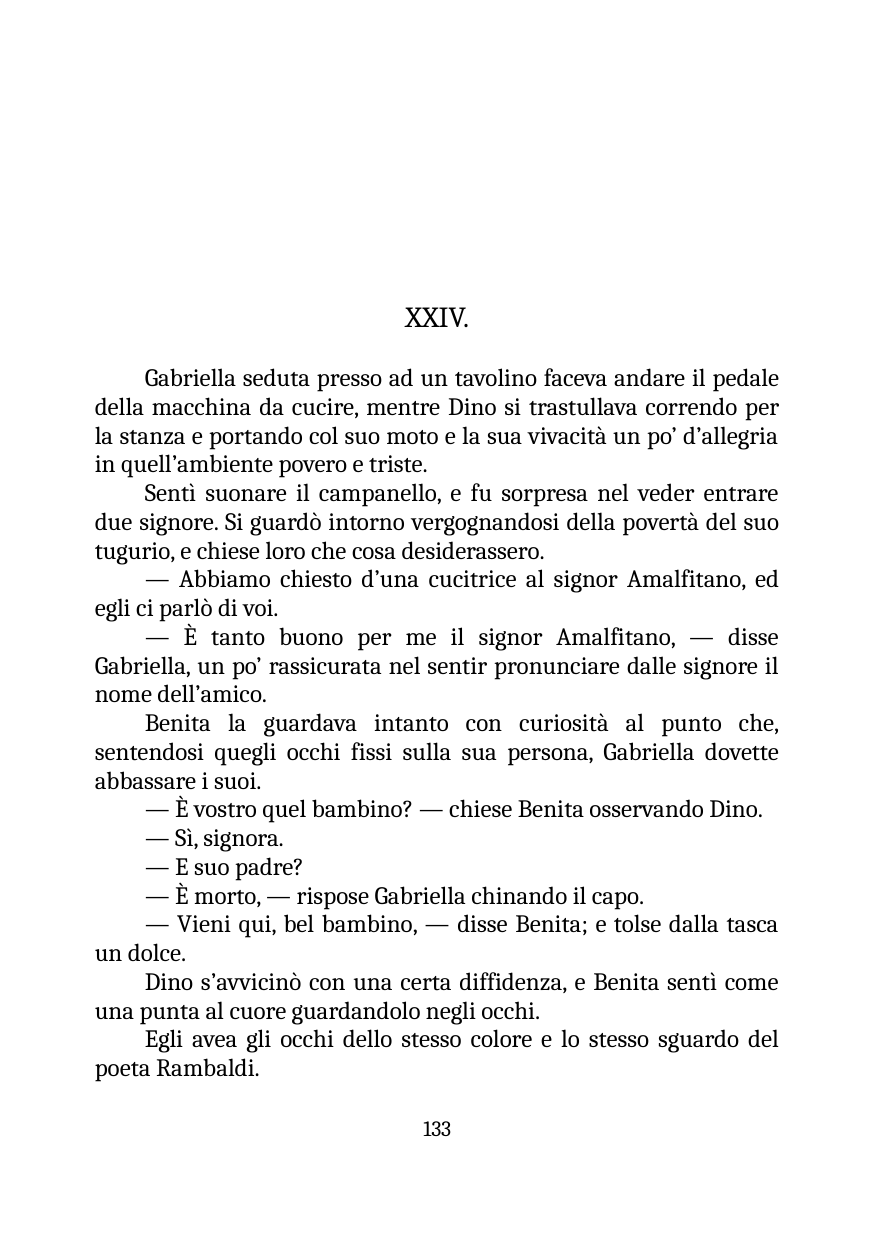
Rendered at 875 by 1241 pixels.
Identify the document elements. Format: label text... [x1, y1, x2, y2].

text Gabriella seduta presso ad un tavolino faceva andare il pedale della macchina da cucire, mentre Dino si trastullava correndo per la stanza e portando col suo moto e la sua vivacità un po’ d’allegria in quell’ambiente povero e triste. [94, 364, 779, 479]
subtitle XXIV. [94, 301, 779, 335]
text Dino s’avvicinò con una certa diffidenza, e Benita sentì come una punta al cuore guardandolo negli occhi. [94, 968, 779, 1025]
text Egli avea gli occhi dello stesso colore e lo stesso sguardo del poeta Rambaldi. [94, 1025, 779, 1083]
text — È morto, — rispose Gabriella chinando il capo. [94, 882, 779, 910]
text — È tanto buono per me il signor Amalfitano, — disse Gabriella, un po’ rassicurata nel sentir pronunciare dalle signore il nome dell’amico. [94, 623, 779, 709]
text — E suo padre? [94, 853, 779, 882]
text — Sì, signora. [94, 824, 779, 853]
text — È vostro quel bambino? — chiese Benita osservando Dino. [94, 795, 779, 824]
text — Abbiamo chiesto d’una cucitrice al signor Amalfitano, ed egli ci parlò di voi. [94, 565, 779, 623]
text — Vieni qui, bel bambino, — disse Benita; e tolse dalla tasca un dolce. [94, 910, 779, 968]
text Sentì suonare il campanello, e fu sorpresa nel veder entrare due signore. Si guardò intorno vergognandosi della povertà del suo tugurio, e chiese loro che cosa desiderassero. [94, 479, 779, 565]
text Benita la guardava intanto con curiosità al punto che, sentendosi quegli occhi fissi sulla sua persona, Gabriella dovette abbassare i suoi. [94, 709, 779, 795]
